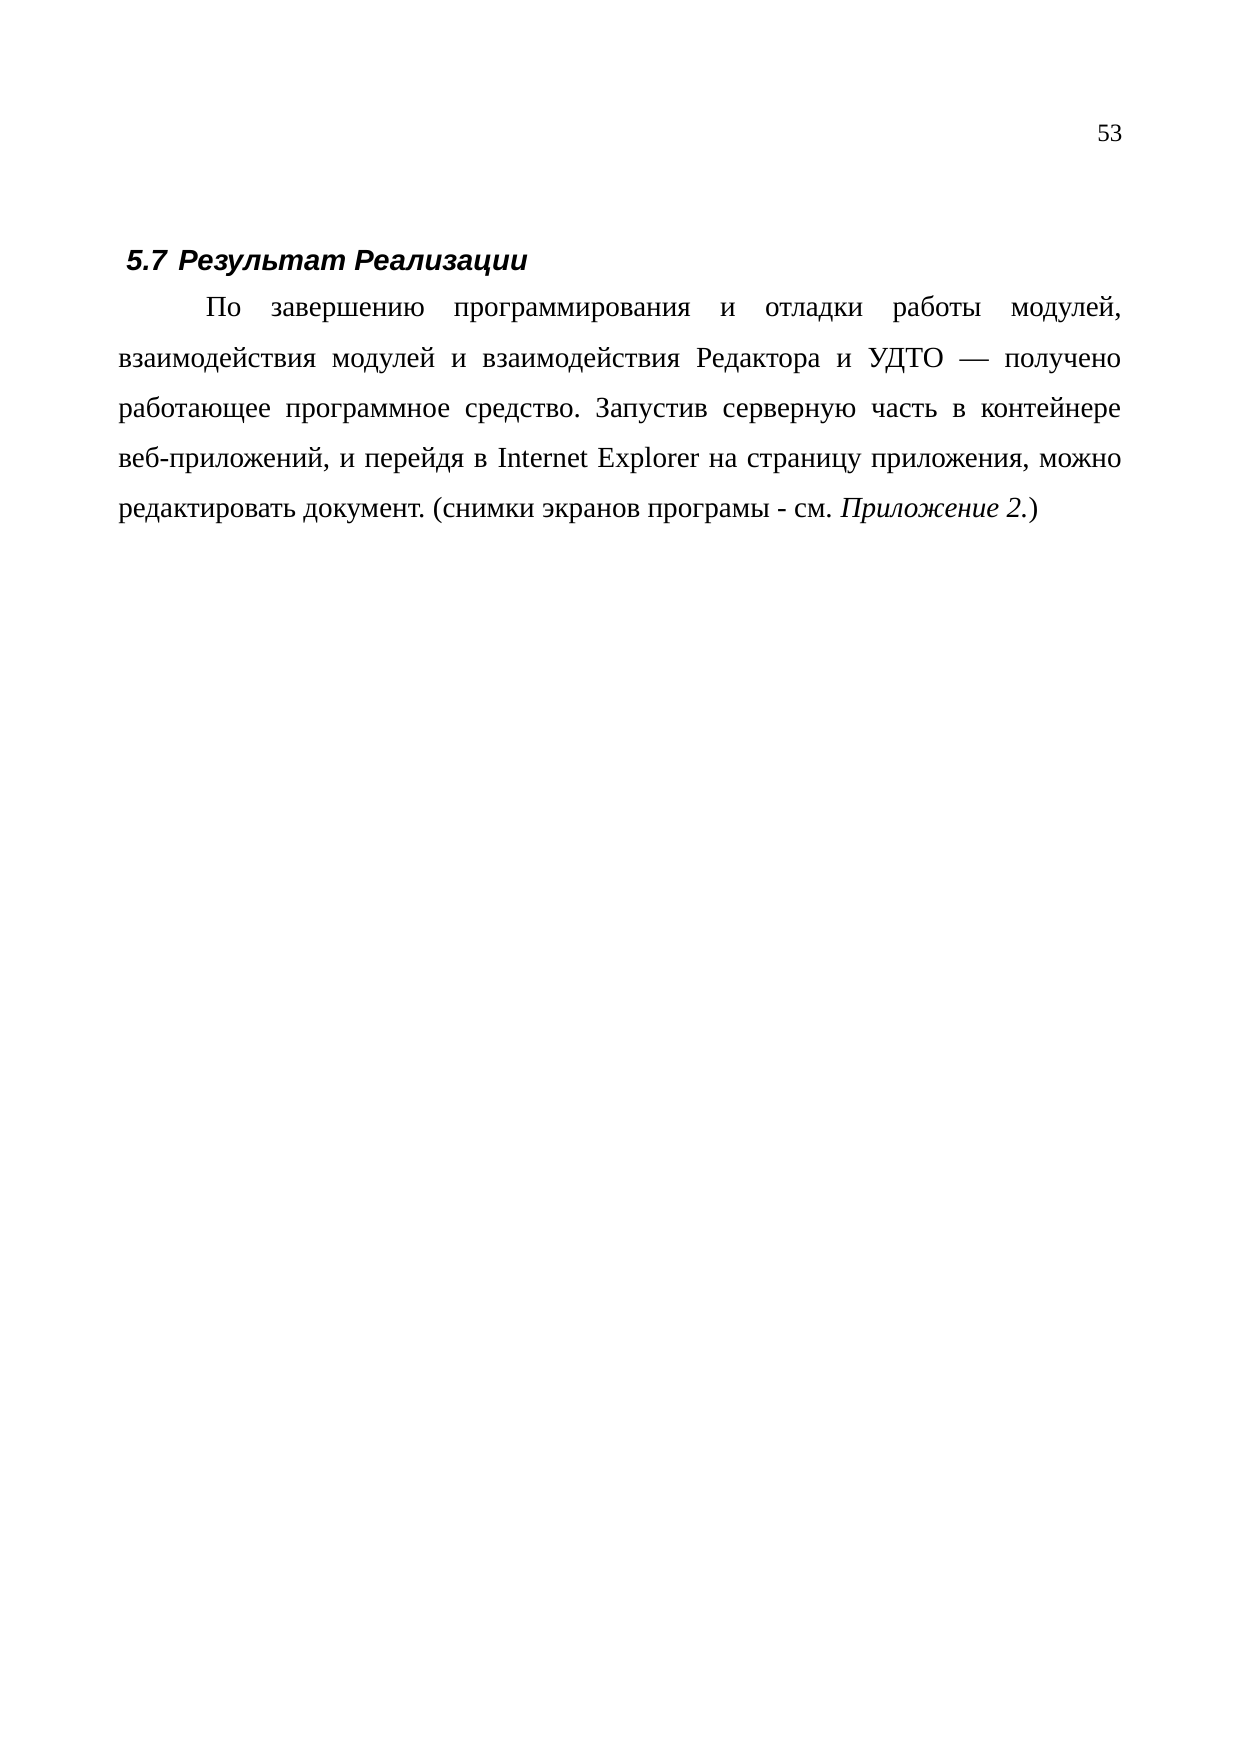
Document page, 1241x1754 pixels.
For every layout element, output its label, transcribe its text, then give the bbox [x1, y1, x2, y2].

subtitle Результат Реализации [118, 243, 1122, 277]
text По завершению программирования и отладки работы модулей, взаимодействия модулей и взаимодействия Редактора и УДТО — получено работающее программное средство. Запустив серверную часть в контейнере веб-приложений, и перейдя в Internet Explorer на страницу приложения, можно редактировать документ. (снимки экранов програмы - см. Приложение 2.) [118, 289, 1122, 524]
